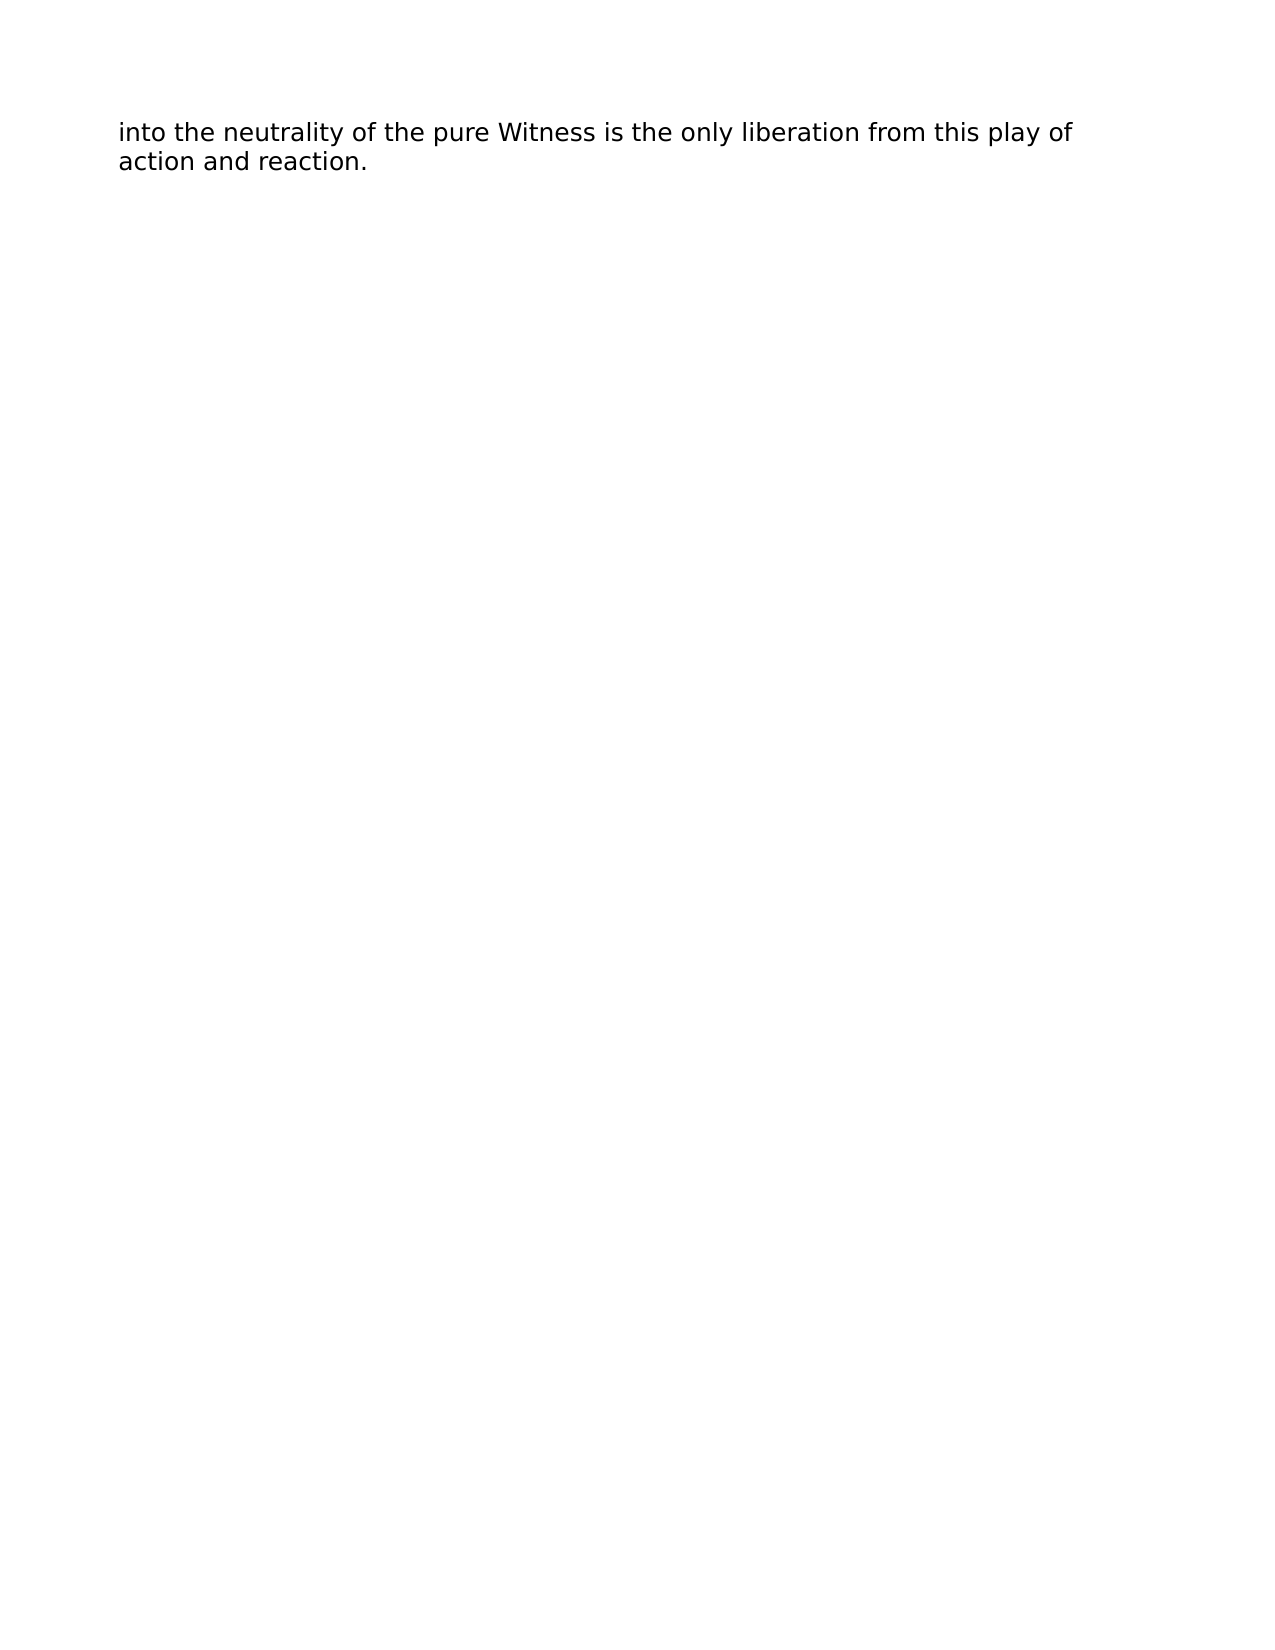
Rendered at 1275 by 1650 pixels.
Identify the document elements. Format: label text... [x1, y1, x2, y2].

text into the neutrality of the pure Witness is the only liberation from this play of action and reaction. [118, 118, 1157, 176]
